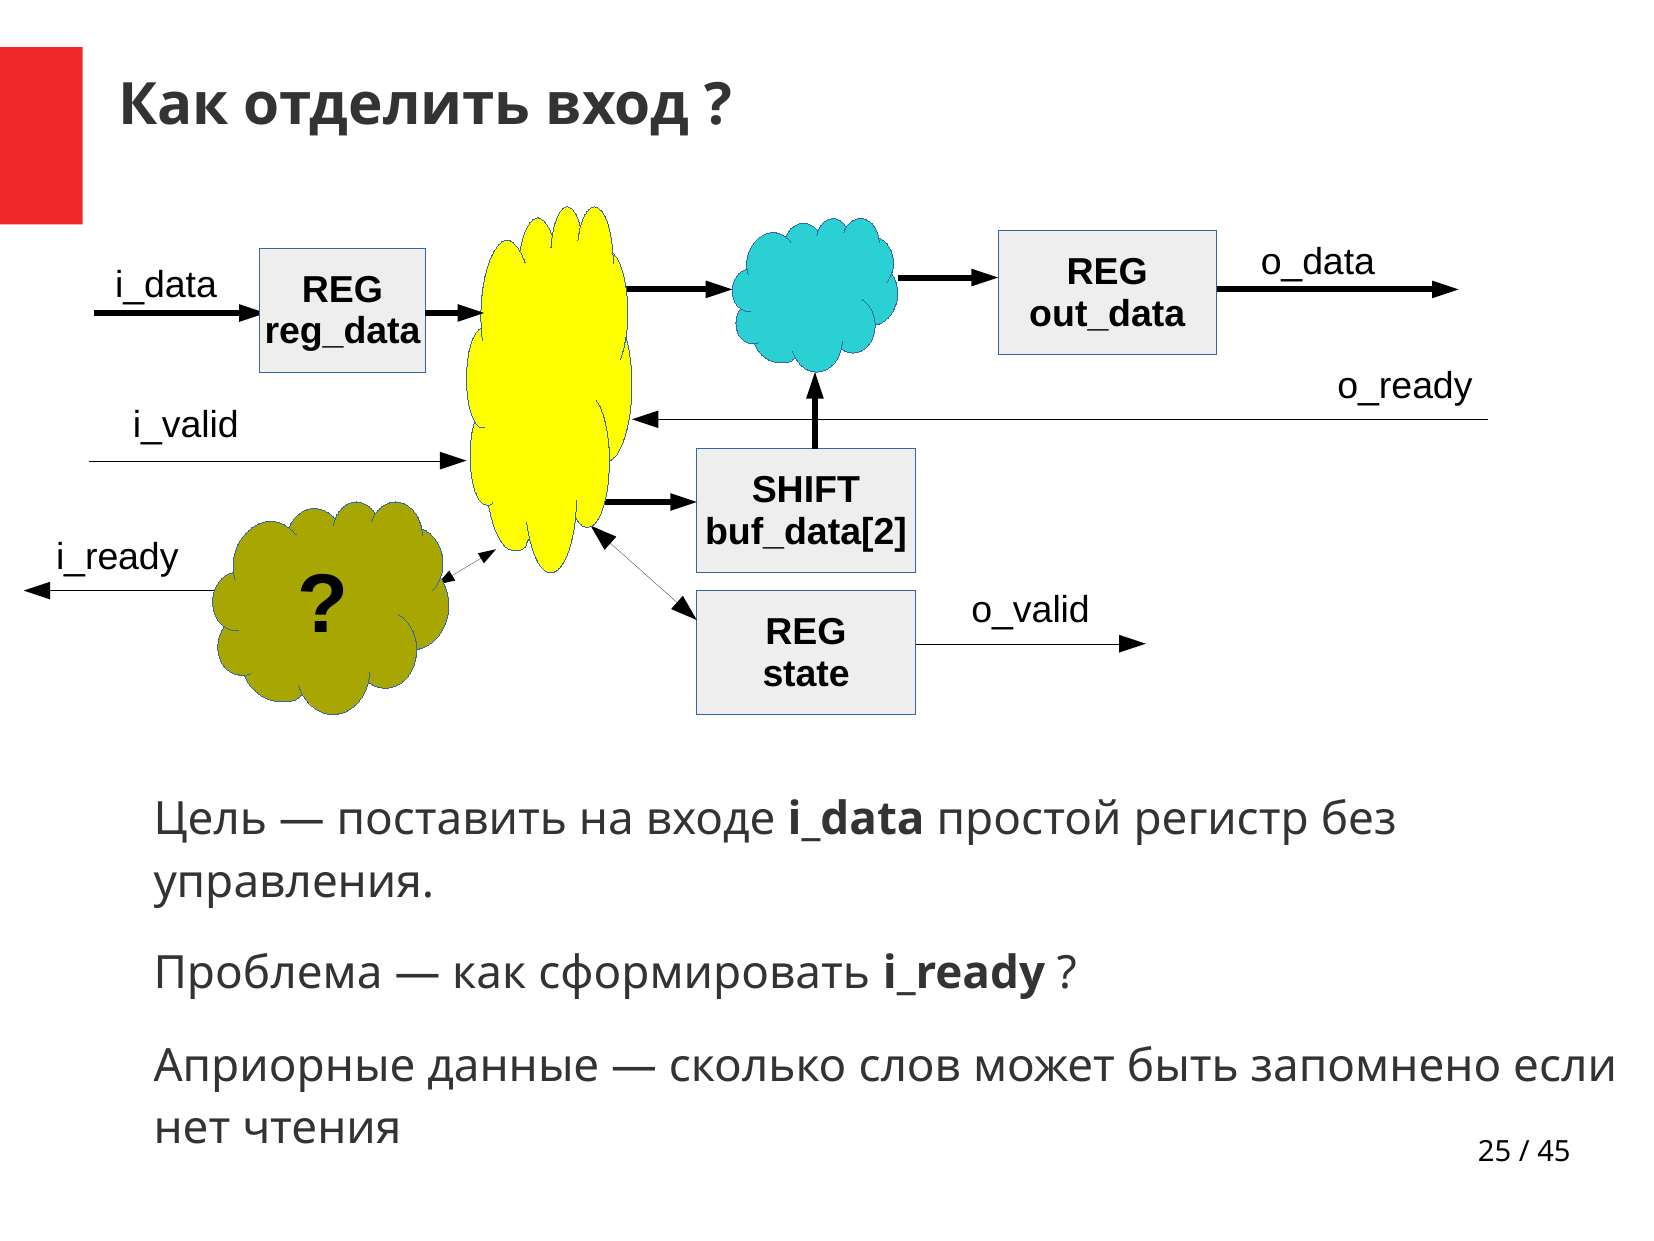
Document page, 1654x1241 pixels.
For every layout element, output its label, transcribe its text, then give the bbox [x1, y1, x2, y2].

text_box o_ready [1322, 356, 1489, 455]
list Цель — поставить на входе i_data простой регистр без управления. Проблема — как сформировать i_ready ? Априорные данные — сколько слов может быть запомнено если нет чтения [82, 785, 1630, 1188]
text_box o_valid [956, 581, 1140, 680]
text_box i_ready [41, 528, 207, 626]
text_box REG state [696, 590, 916, 715]
text_box i_valid [118, 395, 266, 455]
text_box o_data [1246, 232, 1441, 302]
text_box SHIFT buf_data[2] [696, 448, 916, 573]
title Как отделить вход ? [118, 22, 1571, 181]
text_box [466, 206, 632, 573]
text_box ? [212, 501, 449, 715]
text_box [732, 218, 898, 373]
text_box REG reg_data [259, 248, 426, 373]
text_box i_data [100, 256, 243, 313]
text_box REG out_data [998, 230, 1217, 355]
